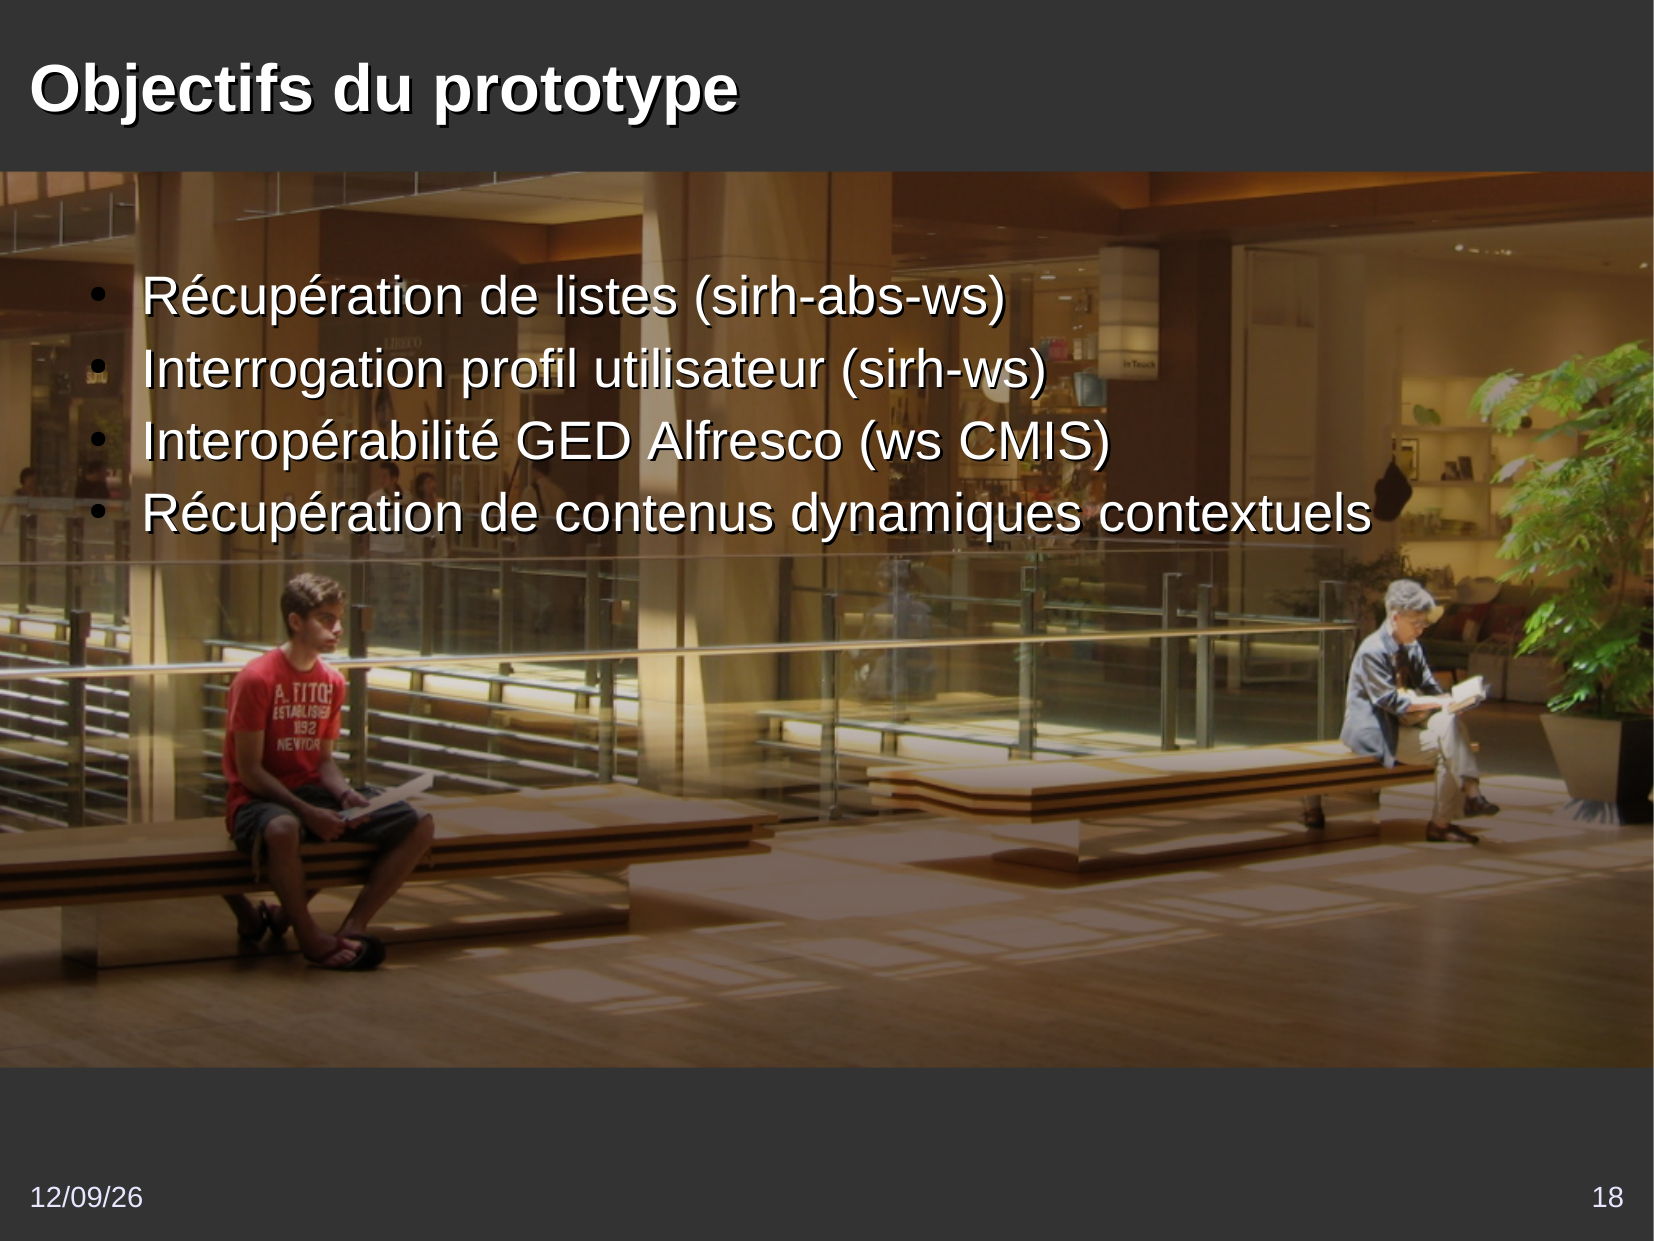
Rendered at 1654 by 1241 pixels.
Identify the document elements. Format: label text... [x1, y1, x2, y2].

picture [0, 0, 1654, 1241]
title Objectifs du prototype [29, 0, 1506, 178]
list Récupération de listes (sirh-abs-ws) Interrogation profil utilisateur (sirh-ws) Interopérabilité GED Alfresco (ws CMIS) Récupération de contenus dynamiques contextuels [0, 265, 1477, 544]
